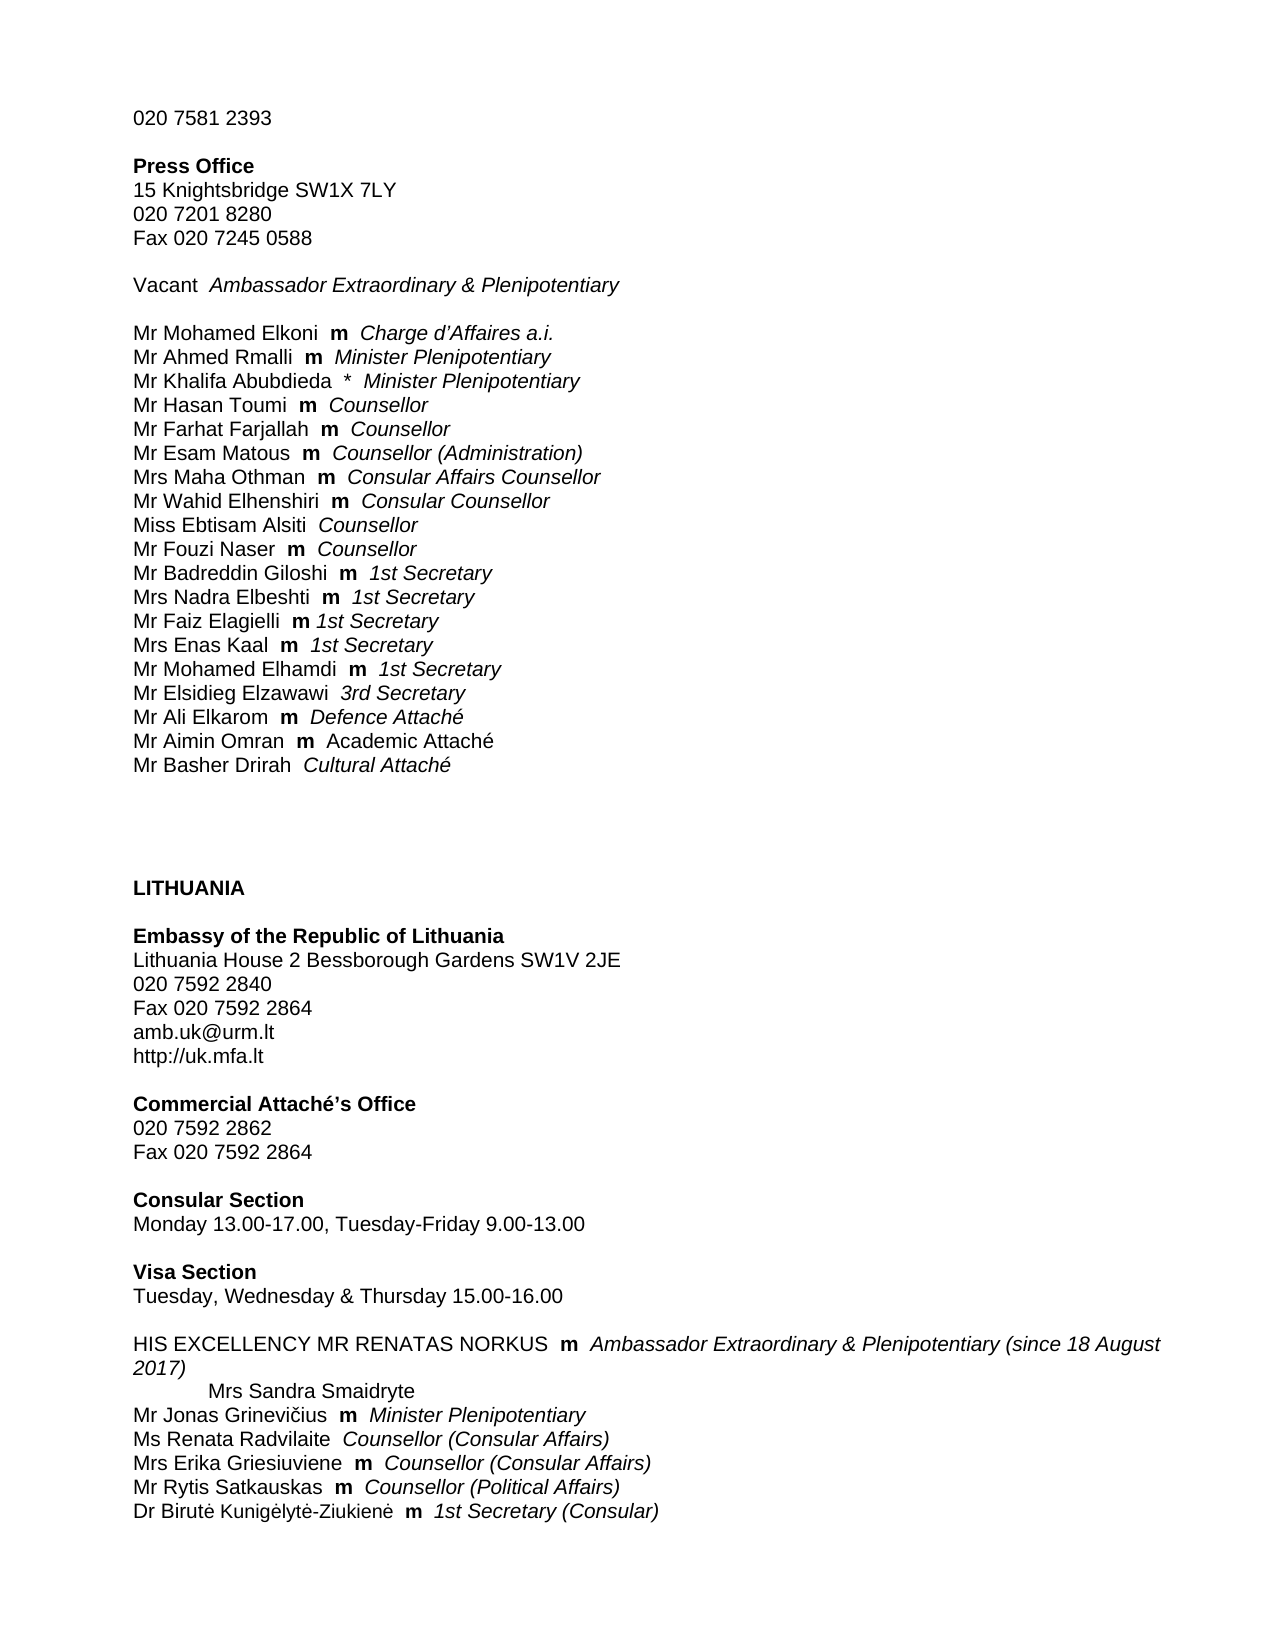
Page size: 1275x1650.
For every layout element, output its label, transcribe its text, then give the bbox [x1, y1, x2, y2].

text Mr Esam Matous m Counsellor (Administration) [133, 441, 1181, 465]
text Mrs Enas Kaal m 1st Secretary [133, 633, 1181, 657]
text 020 7592 2840 [133, 972, 1181, 996]
text HIS EXCELLENCY MR RENATAS NORKUS m Ambassador Extraordinary & Plenipotentiary (since 18 August 2017) [133, 1331, 1181, 1379]
text Lithuania House 2 Bessborough Gardens SW1V 2JE [133, 948, 1181, 972]
text 020 7201 8280 [133, 201, 1181, 225]
text Mr Mohamed Elkoni m Charge d’Affaires a.i. [133, 321, 1181, 345]
text http://uk.mfa.lt [133, 1044, 1181, 1068]
text Mrs Nadra Elbeshti m 1st Secretary [133, 585, 1181, 609]
text Mr Rytis Satkauskas m Counsellor (Political Affairs) [133, 1475, 1181, 1499]
text Mr Aimin Omran m Academic Attaché [133, 728, 1181, 752]
text Mr Hasan Toumi m Counsellor [133, 393, 1181, 417]
text Mr Jonas Grinevičius m Minister Plenipotentiary [133, 1403, 1181, 1427]
text 020 7581 2393 [133, 106, 1181, 129]
text Mr Faiz Elagielli m 1st Secretary [133, 609, 1181, 633]
text 15 Knightsbridge SW1X 7LY [133, 177, 1181, 201]
text amb.uk@urm.lt [133, 1020, 1181, 1044]
text Fax 020 7592 2864 [133, 996, 1181, 1020]
text Mr Wahid Elhenshiri m Consular Counsellor [133, 489, 1181, 513]
text Mr Ahmed Rmalli m Minister Plenipotentiary [133, 345, 1181, 369]
text 020 7592 2862 [133, 1116, 1181, 1140]
text Mrs Sandra Smaidryte [133, 1379, 1181, 1403]
subtitle LITHUANIA [133, 876, 1181, 900]
text Vacant Ambassador Extraordinary & Plenipotentiary [133, 273, 1181, 297]
text Visa Section [133, 1259, 1181, 1283]
text Press Office [133, 153, 1181, 177]
text Mrs Maha Othman m Consular Affairs Counsellor [133, 465, 1181, 489]
text Consular Section [133, 1188, 1181, 1212]
text Fax 020 7245 0588 [133, 225, 1181, 249]
text Mr Ali Elkarom m Defence Attaché [133, 704, 1181, 728]
text Dr Birutė Kunigėlytė-Ziukienė m 1st Secretary (Consular) [133, 1499, 1181, 1523]
text Mr Basher Drirah Cultural Attaché [133, 752, 1181, 776]
text Embassy of the Republic of Lithuania [133, 924, 1181, 948]
text Fax 020 7592 2864 [133, 1140, 1181, 1164]
text Monday 13.00-17.00, Tuesday-Friday 9.00-13.00 [133, 1212, 1181, 1236]
text Mr Fouzi Naser m Counsellor [133, 537, 1181, 561]
text Commercial Attaché’s Office [133, 1092, 1181, 1116]
text Ms Renata Radvilaite Counsellor (Consular Affairs) [133, 1427, 1181, 1451]
text Mr Badreddin Giloshi m 1st Secretary [133, 561, 1181, 585]
text Mr Farhat Farjallah m Counsellor [133, 417, 1181, 441]
text Tuesday, Wednesday & Thursday 15.00-16.00 [133, 1283, 1181, 1307]
text Mr Elsidieg Elzawawi 3rd Secretary [133, 681, 1181, 704]
text Miss Ebtisam Alsiti Counsellor [133, 513, 1181, 537]
text Mr Mohamed Elhamdi m 1st Secretary [133, 657, 1181, 681]
text Mrs Erika Griesiuviene m Counsellor (Consular Affairs) [133, 1451, 1181, 1475]
text Mr Khalifa Abubdieda * Minister Plenipotentiary [133, 369, 1181, 393]
